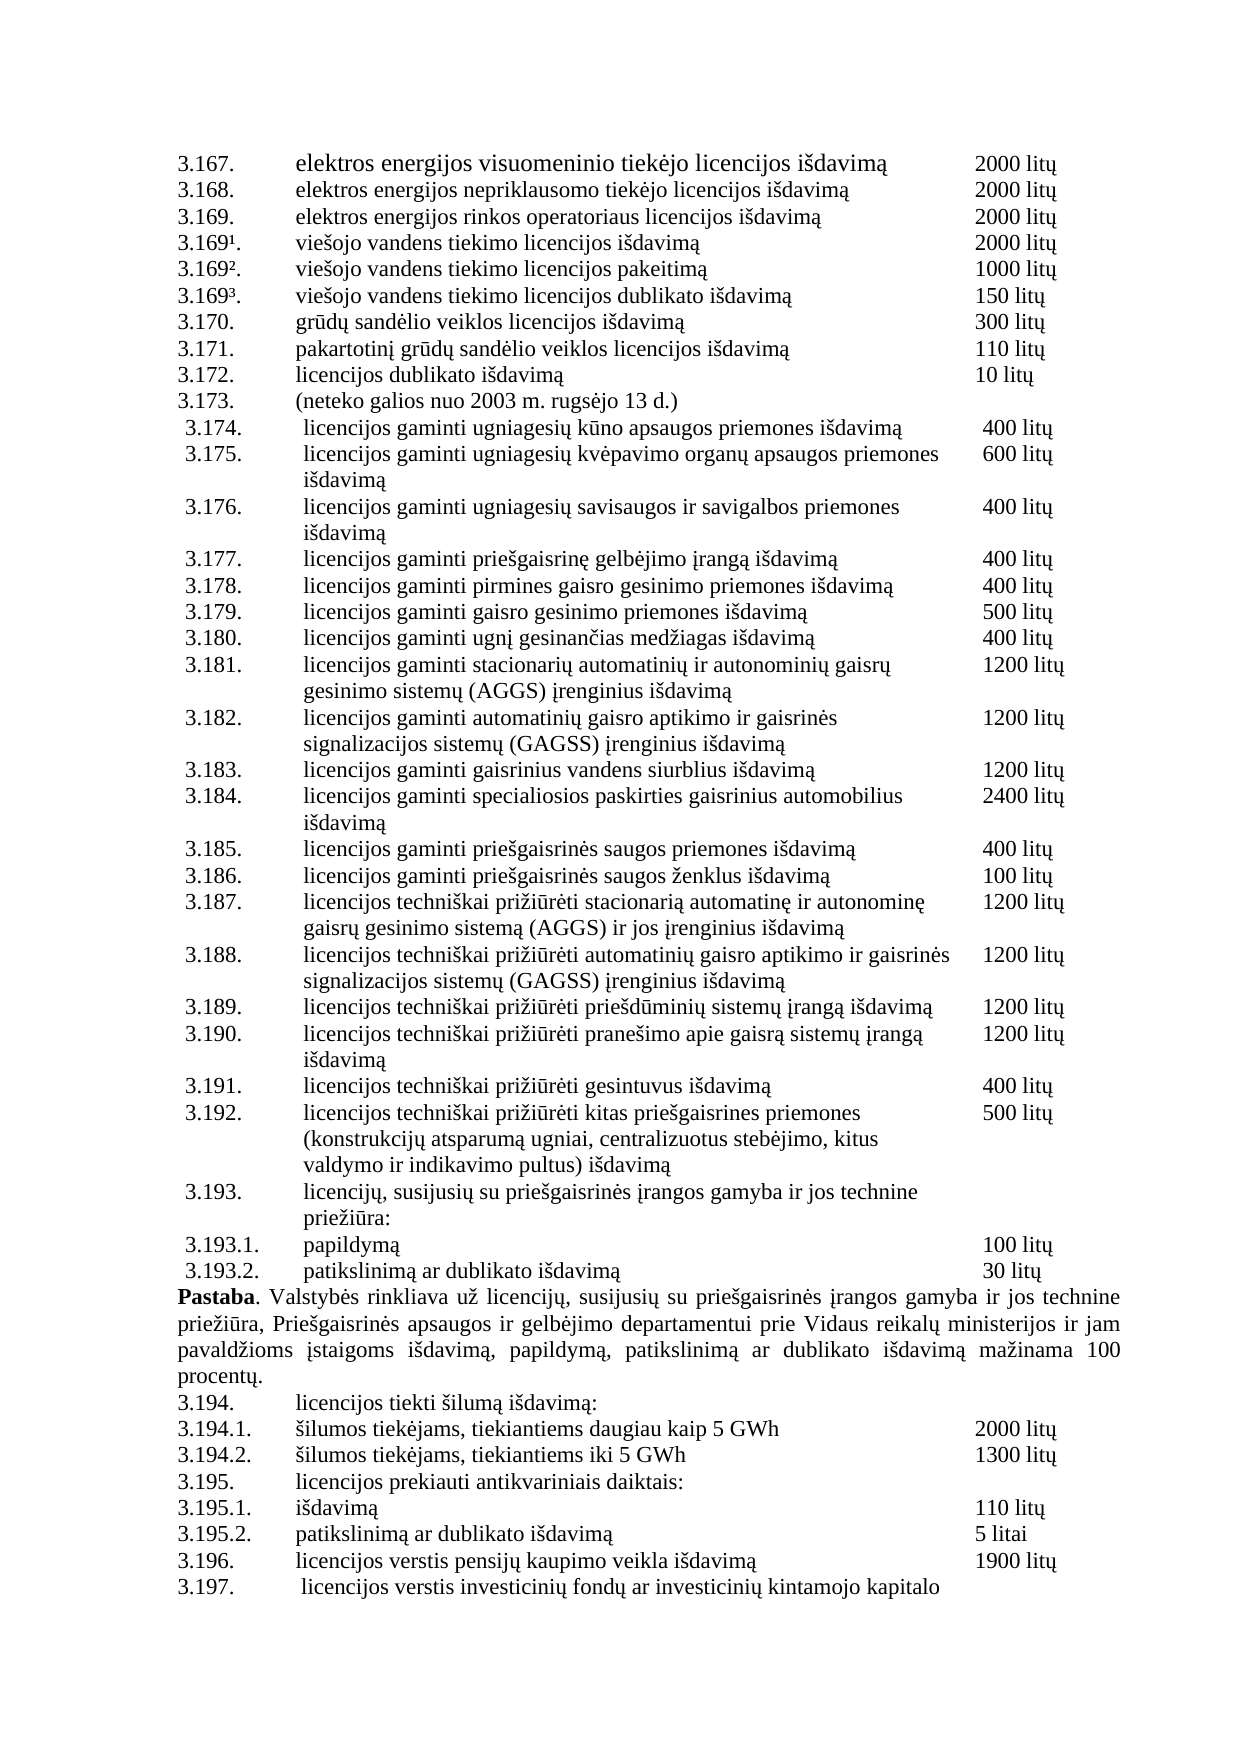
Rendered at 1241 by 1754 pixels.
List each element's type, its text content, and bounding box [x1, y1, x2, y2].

table_header 3.174. [174, 414, 292, 440]
table_cell licencijos techniškai prižiūrėti pranešimo apie gaisrą sistemų įrangą išdavimą [292, 1020, 971, 1072]
table_cell 500 litų [971, 598, 1144, 624]
text 3.173. (neteko galios nuo 2003 m. rugsėjo 13 d.) [177, 387, 1122, 414]
table_cell 3.176. [174, 493, 292, 545]
table_cell licencijos techniškai prižiūrėti stacionarią automatinę ir autonominę gaisrų gesinimo sistemą (AGGS) ir jos įrenginius išdavimą [292, 888, 971, 941]
table_cell 600 litų [971, 440, 1144, 493]
table_cell 1200 litų [971, 651, 1144, 703]
table_cell 3.184. [174, 783, 292, 835]
table_cell papildymą [292, 1231, 971, 1257]
table_cell licencijos gaminti ugniagesių savisaugos ir savigalbos priemones išdavimą [292, 493, 971, 545]
table_cell licencijos techniškai prižiūrėti kitas priešgaisrines priemones (konstrukcijų atsparumą ugniai, centralizuotus stebėjimo, kitus valdymo ir indikavimo pultus) išdavimą [292, 1099, 971, 1178]
text 3.195.2. patikslinimą ar dublikato išdavimą 5 litai [177, 1521, 1122, 1547]
table_cell 500 litų [971, 1099, 1144, 1178]
table_cell 3.177. [174, 545, 292, 572]
table_cell 400 litų [971, 545, 1144, 572]
table_cell 1200 litų [971, 994, 1144, 1020]
table_cell 1200 litų [971, 888, 1144, 941]
table_cell 1200 litų [971, 1020, 1144, 1072]
table_cell 3.178. [174, 572, 292, 598]
table_cell 3.193.2. [174, 1257, 292, 1283]
table_cell 3.185. [174, 835, 292, 862]
table_cell 3.192. [174, 1099, 292, 1178]
table_cell licencijos gaminti pirmines gaisro gesinimo priemones išdavimą [292, 572, 971, 598]
table_cell 3.190. [174, 1020, 292, 1072]
text 3.169¹. viešojo vandens tiekimo licencijos išdavimą 2000 litų [177, 229, 1122, 256]
text 3.194.2. šilumos tiekėjams, tiekiantiems iki 5 GWh 1300 litų [177, 1441, 1122, 1468]
table_cell 30 litų [971, 1257, 1144, 1283]
table_cell 3.187. [174, 888, 292, 941]
table_cell 3.193.1. [174, 1231, 292, 1257]
table_cell licencijų, susijusių su priešgaisrinės įrangos gamyba ir jos technine priežiūra: [292, 1178, 971, 1231]
text 3.172. licencijos dublikato išdavimą 10 litų [177, 361, 1122, 387]
table_cell 3.193. [174, 1178, 292, 1231]
table_cell licencijos gaminti priešgaisrinės saugos ženklus išdavimą [292, 862, 971, 888]
table_cell licencijos techniškai prižiūrėti automatinių gaisro aptikimo ir gaisrinės signalizacijos sistemų (GAGSS) įrenginius išdavimą [292, 941, 971, 993]
text 3.196. licencijos verstis pensijų kaupimo veikla išdavimą 1900 litų [177, 1547, 1107, 1573]
table_cell licencijos gaminti priešgaisrinės saugos priemones išdavimą [292, 835, 971, 862]
table_cell 400 litų [971, 572, 1144, 598]
text Pastaba. Valstybės rinkliava už licencijų, susijusių su priešgaisrinės įrangos gamyba ir jos technine priežiūra, Priešgaisrinės apsaugos ir gelbėjimo departamentui prie Vidaus reikalų ministerijos ir jam pavaldžioms įstaigoms išdavimą, papildymą, patikslinimą ar dublikato išdavimą mažinama 100 procentų. [177, 1283, 1122, 1389]
table_cell [971, 1178, 1144, 1231]
table_header licencijos gaminti ugniagesių kūno apsaugos priemones išdavimą [292, 414, 971, 440]
text 3.168. elektros energijos nepriklausomo tiekėjo licencijos išdavimą 2000 litų [177, 176, 1122, 203]
table_cell 1200 litų [971, 704, 1144, 756]
table_cell patikslinimą ar dublikato išdavimą [292, 1257, 971, 1283]
table_cell licencijos gaminti specialiosios paskirties gaisrinius automobilius išdavimą [292, 783, 971, 835]
text 3.169. elektros energijos rinkos operatoriaus licencijos išdavimą 2000 litų [177, 203, 1122, 229]
table_cell licencijos gaminti stacionarių automatinių ir autonominių gaisrų gesinimo sistemų (AGGS) įrenginius išdavimą [292, 651, 971, 703]
table_cell 3.181. [174, 651, 292, 703]
table_cell 3.175. [174, 440, 292, 493]
table_cell licencijos techniškai prižiūrėti gesintuvus išdavimą [292, 1073, 971, 1099]
table_cell licencijos gaminti priešgaisrinę gelbėjimo įrangą išdavimą [292, 545, 971, 572]
table_cell 400 litų [971, 1073, 1144, 1099]
text 3.167. elektros energijos visuomeninio tiekėjo licencijos išdavimą 2000 litų [177, 148, 1122, 176]
table_cell 400 litų [971, 493, 1144, 545]
text 3.170. grūdų sandėlio veiklos licencijos išdavimą 300 litų [177, 308, 1122, 334]
table_cell licencijos gaminti gaisro gesinimo priemones išdavimą [292, 598, 971, 624]
table_cell 3.180. [174, 625, 292, 651]
table_cell 3.191. [174, 1073, 292, 1099]
table_cell 100 litų [971, 1231, 1144, 1257]
table_cell 3.179. [174, 598, 292, 624]
text 3.169³. viešojo vandens tiekimo licencijos dublikato išdavimą 150 litų [177, 282, 1122, 308]
table_cell licencijos gaminti ugniagesių kvėpavimo organų apsaugos priemones išdavimą [292, 440, 971, 493]
table_cell 3.188. [174, 941, 292, 993]
table_cell 1200 litų [971, 941, 1144, 993]
table_cell 1200 litų [971, 756, 1144, 783]
text 3.195.1. išdavimą 110 litų [177, 1494, 1122, 1521]
text 3.169². viešojo vandens tiekimo licencijos pakeitimą 1000 litų [177, 256, 1122, 282]
table_cell 3.183. [174, 756, 292, 783]
text 3.195. licencijos prekiauti antikvariniais daiktais: [177, 1468, 1122, 1494]
table_header 400 litų [971, 414, 1144, 440]
text 3.194.1. šilumos tiekėjams, tiekiantiems daugiau kaip 5 GWh 2000 litų [177, 1415, 1122, 1441]
table_cell licencijos techniškai prižiūrėti priešdūminių sistemų įrangą išdavimą [292, 994, 971, 1020]
table_cell 400 litų [971, 625, 1144, 651]
text 3.171. pakartotinį grūdų sandėlio veiklos licencijos išdavimą 110 litų [177, 334, 1122, 361]
table_cell 3.189. [174, 994, 292, 1020]
table_cell 400 litų [971, 835, 1144, 862]
table_cell 2400 litų [971, 783, 1144, 835]
table_cell licencijos gaminti gaisrinius vandens siurblius išdavimą [292, 756, 971, 783]
table_cell 3.186. [174, 862, 292, 888]
text 3.197. licencijos verstis investicinių fondų ar investicinių kintamojo kapitalo [177, 1573, 974, 1599]
table_cell 3.182. [174, 704, 292, 756]
table_cell 100 litų [971, 862, 1144, 888]
text 3.194. licencijos tiekti šilumą išdavimą: [177, 1389, 1122, 1415]
table_cell licencijos gaminti automatinių gaisro aptikimo ir gaisrinės signalizacijos sistemų (GAGSS) įrenginius išdavimą [292, 704, 971, 756]
table_cell licencijos gaminti ugnį gesinančias medžiagas išdavimą [292, 625, 971, 651]
